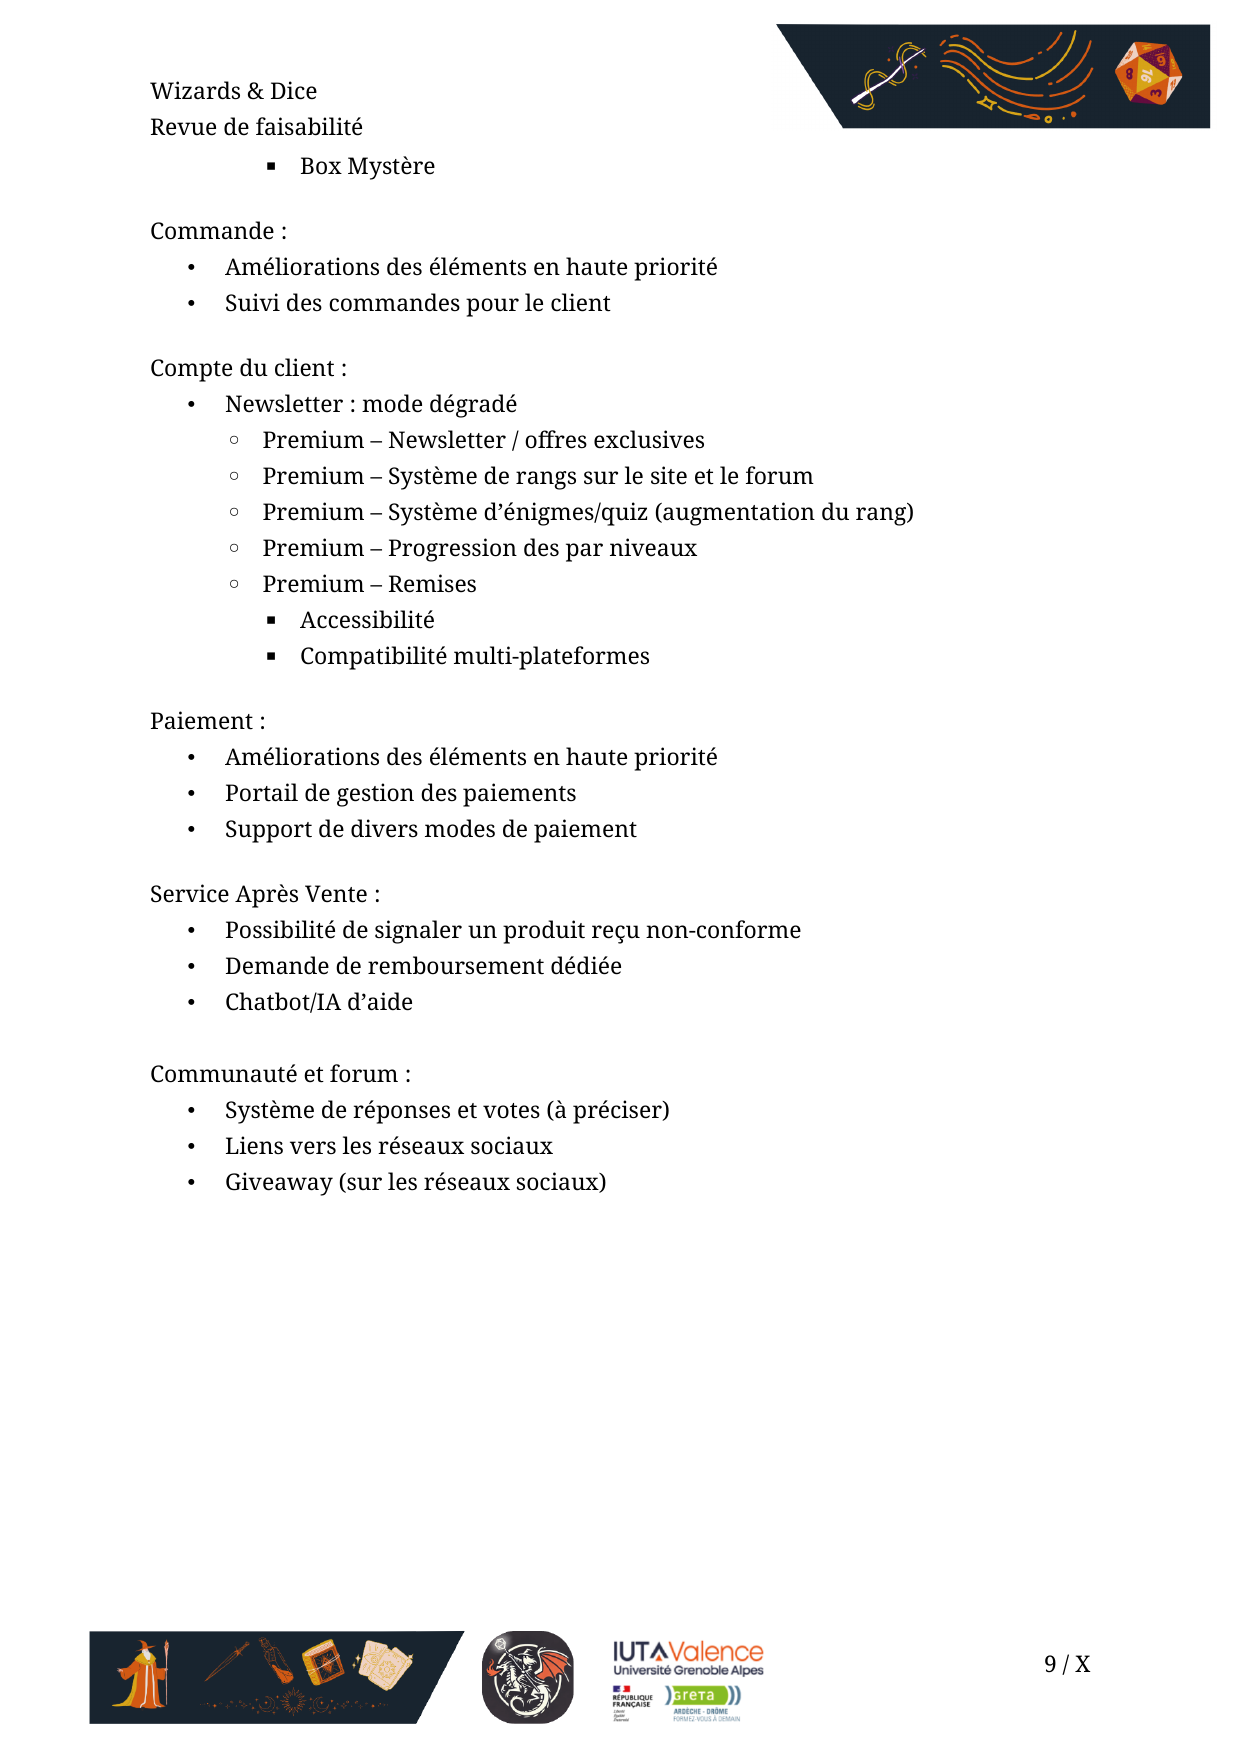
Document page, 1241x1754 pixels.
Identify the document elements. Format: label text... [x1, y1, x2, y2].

list Améliorations des éléments en haute priorité [187, 741, 1090, 772]
list Premium – Progression des par niveaux [225, 532, 1090, 563]
list Premium – Remises [225, 568, 1090, 599]
list Portail de gestion des paiements [187, 777, 1090, 808]
list Premium – Système d’énigmes/quiz (augmentation du rang) [225, 496, 1090, 527]
list Box Mystère [262, 150, 1090, 181]
text Service Après Vente : [150, 878, 1090, 909]
list Premium – Newsletter / offres exclusives [225, 424, 1090, 455]
picture [81, 1620, 788, 1733]
list Support de divers modes de paiement [187, 813, 1090, 844]
list Système de réponses et votes (à préciser) [187, 1094, 1090, 1125]
list Premium – Système de rangs sur le site et le forum [225, 460, 1090, 491]
text Communauté et forum : [150, 1058, 1090, 1089]
list Suivi des commandes pour le client [187, 287, 1090, 318]
list Compatibilité multi-plateformes [262, 640, 1090, 671]
text Commande : [150, 215, 1090, 246]
text Paiement : [150, 705, 1090, 736]
list Giveaway (sur les réseaux sociaux) [187, 1166, 1090, 1197]
list Accessibilité [262, 604, 1090, 635]
text Compte du client : [150, 352, 1090, 383]
list Newsletter : mode dégradé [187, 388, 1090, 419]
list Possibilité de signaler un produit reçu non-conforme [187, 914, 1090, 945]
picture [771, 21, 1218, 131]
list Améliorations des éléments en haute priorité [187, 251, 1090, 282]
list Liens vers les réseaux sociaux [187, 1129, 1090, 1161]
list Demande de remboursement dédiée [187, 950, 1090, 981]
list Chatbot/IA d’aide [187, 986, 1090, 1017]
